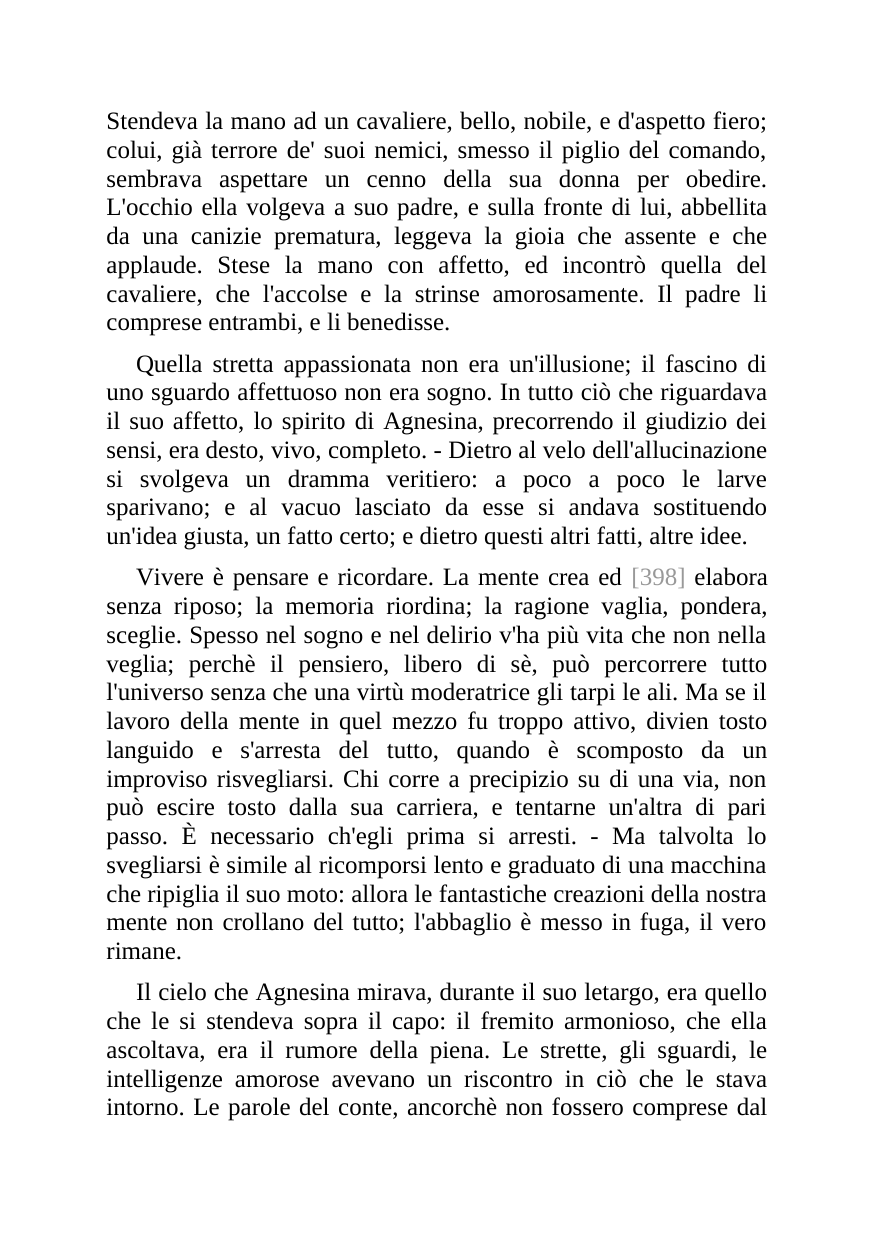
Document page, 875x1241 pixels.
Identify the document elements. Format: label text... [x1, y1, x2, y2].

text Stendeva la mano ad un cavaliere, bello, nobile, e d'aspetto fiero; colui, già terrore de' suoi nemici, smesso il piglio del comando, sembrava aspettare un cenno della sua donna per obedire. L'occhio ella volgeva a suo padre, e sulla fronte di lui, abbellita da una canizie prematura, leggeva la gioia che assente e che applaude. Stese la mano con affetto, ed incontrò quella del cavaliere, che l'accolse e la strinse amorosamente. Il padre li comprese entrambi, e li benedisse. [106, 106, 768, 336]
text Vivere è pensare e ricordare. La mente crea ed [398] elabora senza riposo; la memoria riordina; la ragione vaglia, pondera, sceglie. Spesso nel sogno e nel delirio v'ha più vita che non nella veglia; perchè il pensiero, libero di sè, può percorrere tutto l'universo senza che una virtù moderatrice gli tarpi le ali. Ma se il lavoro della mente in quel mezzo fu troppo attivo, divien tosto languido e s'arresta del tutto, quando è scomposto da un improviso risvegliarsi. Chi corre a precipizio su di una via, non può escire tosto dalla sua carriera, e tentarne un'altra di pari passo. È necessario ch'egli prima si arresti. - Ma talvolta lo svegliarsi è simile al ricomporsi lento e graduato di una macchina che ripiglia il suo moto: allora le fantastiche creazioni della nostra mente non crollano del tutto; l'abbaglio è messo in fuga, il vero rimane. [106, 562, 768, 965]
text Il cielo che Agnesina mirava, durante il suo letargo, era quello che le si stendeva sopra il capo: il fremito armonioso, che ella ascoltava, era il rumore della piena. Le strette, gli sguardi, le intelligenze amorose avevano un riscontro in ciò che le stava intorno. Le parole del conte, ancorchè non fossero comprese dal [106, 977, 768, 1121]
text Quella stretta appassionata non era un'illusione; il fascino di uno sguardo affettuoso non era sogno. In tutto ciò che riguardava il suo affetto, lo spirito di Agnesina, precorrendo il giudizio dei sensi, era desto, vivo, completo. - Dietro al velo dell'allucinazione si svolgeva un dramma veritiero: a poco a poco le larve sparivano; e al vacuo lasciato da esse si andava sostituendo un'idea giusta, un fatto certo; e dietro questi altri fatti, altre idee. [106, 349, 768, 550]
